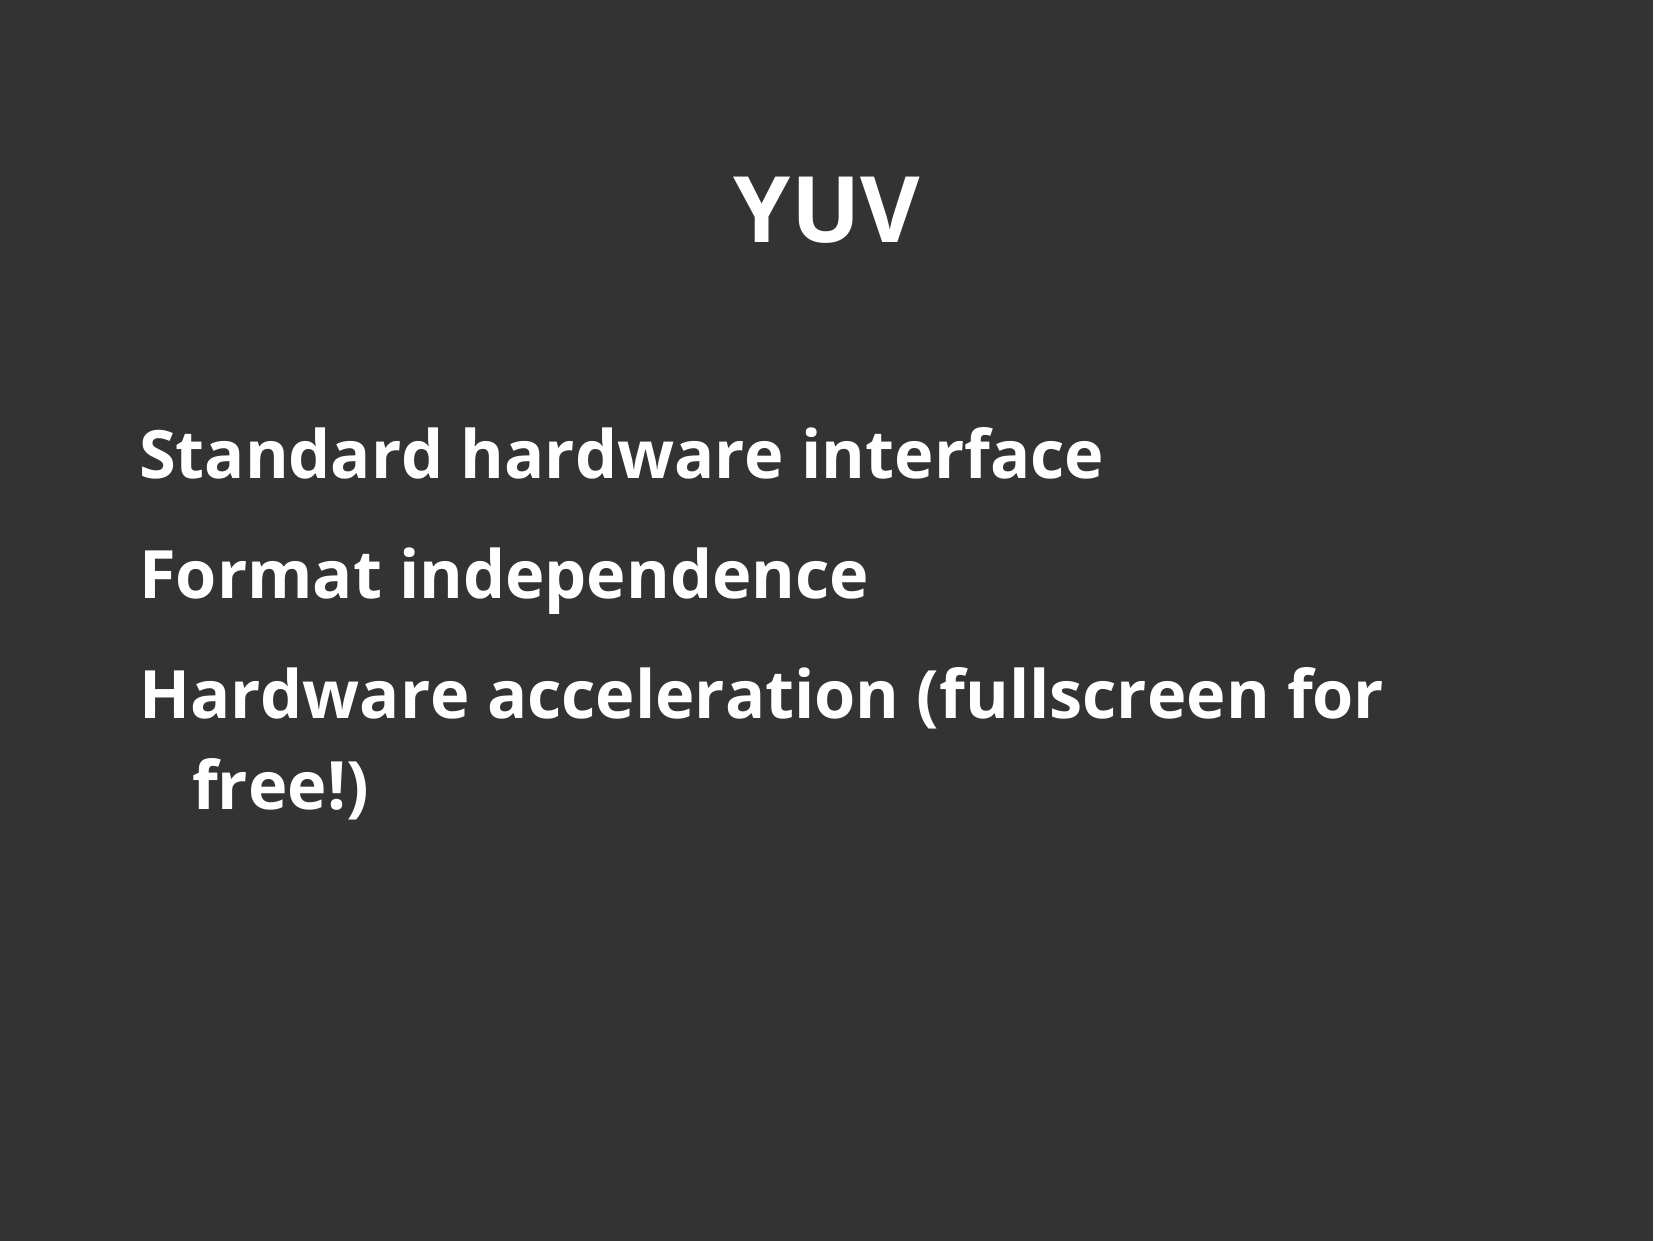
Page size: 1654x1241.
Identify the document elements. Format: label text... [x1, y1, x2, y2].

title YUV [121, 102, 1533, 311]
list Standard hardware interface Format independence Hardware acceleration (fullscreen for free!) [121, 406, 1533, 790]
